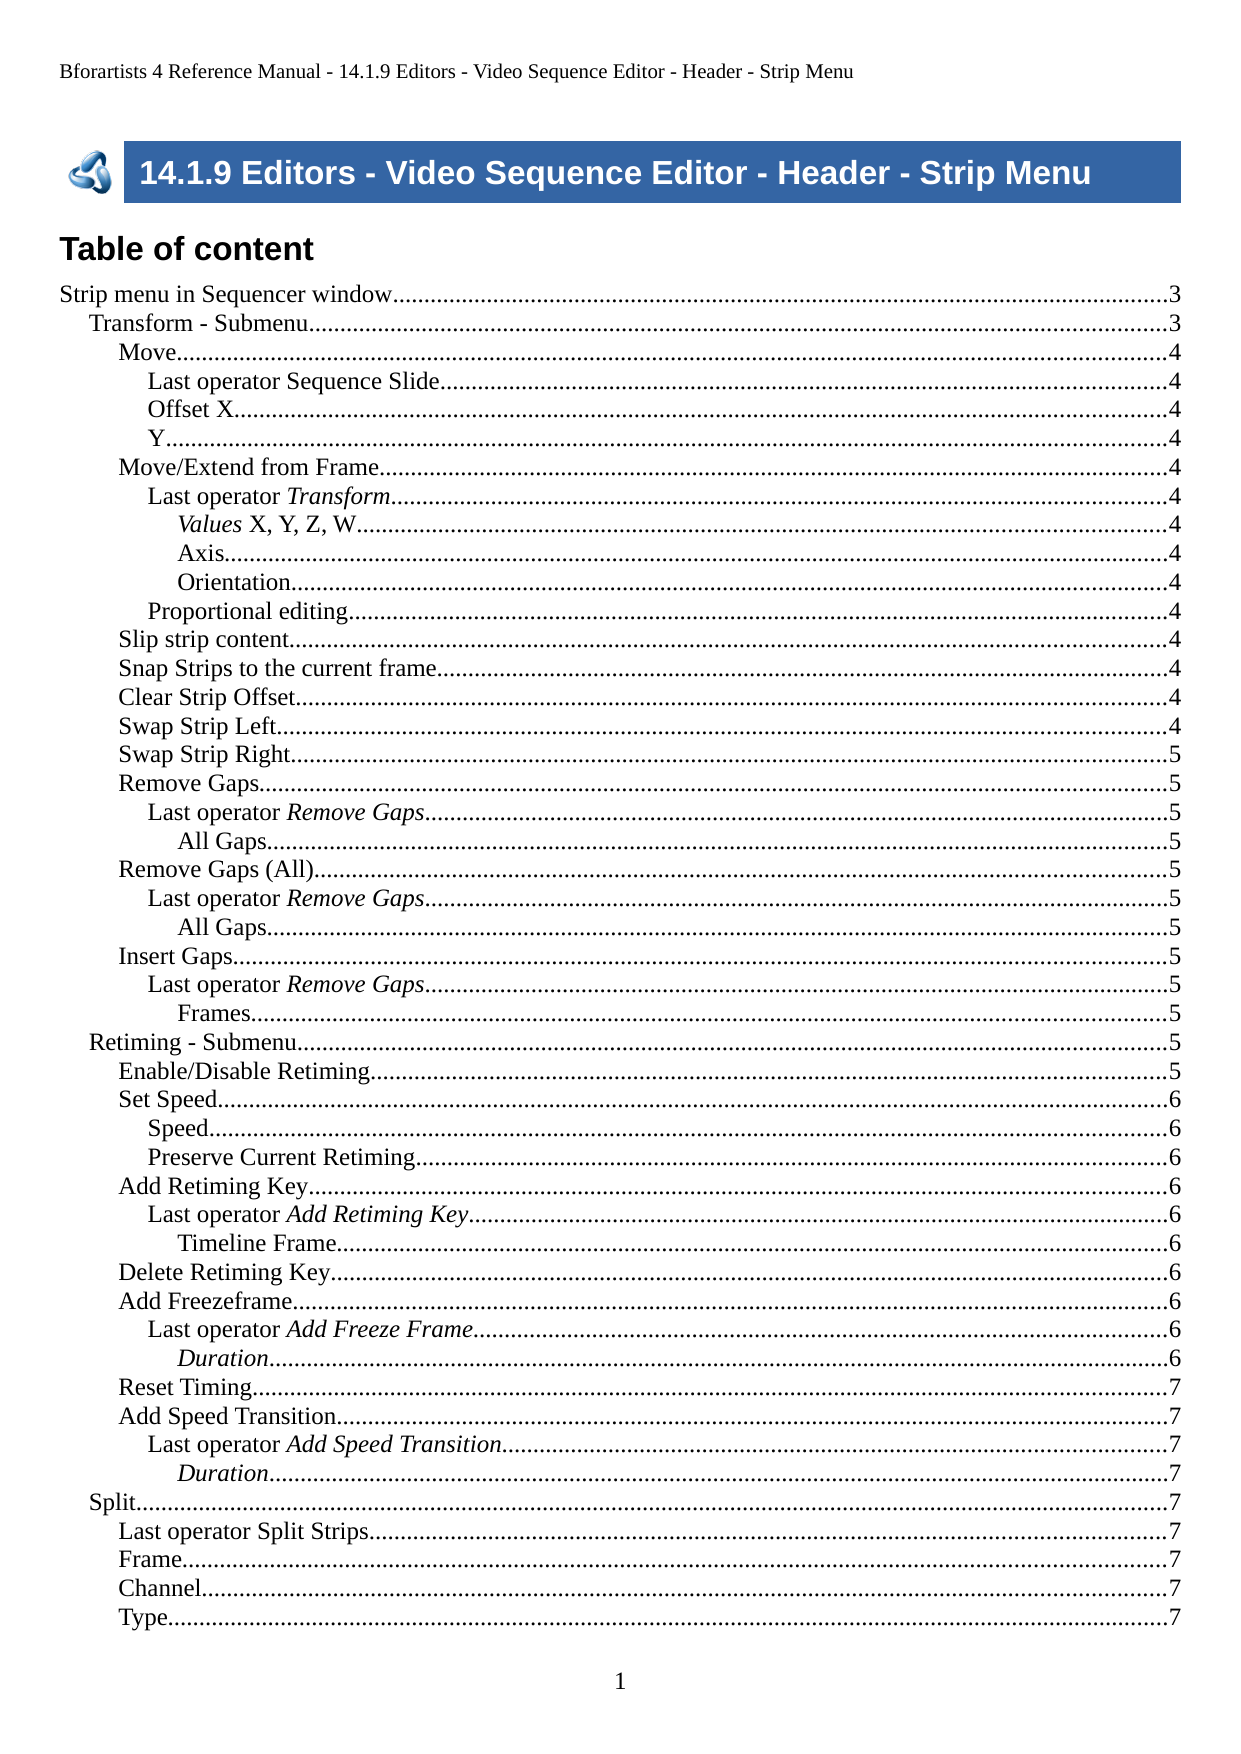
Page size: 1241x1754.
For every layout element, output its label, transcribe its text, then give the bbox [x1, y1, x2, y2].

text Frame 7 [118, 1544, 1181, 1573]
text Values X, Y, Z, W 4 [177, 509, 1181, 538]
text Axis 4 [177, 538, 1181, 567]
text Remove Gaps 5 [118, 768, 1181, 797]
text Timeline Frame 6 [177, 1228, 1181, 1257]
text Type 7 [118, 1602, 1181, 1631]
text Slip strip content 4 [118, 624, 1181, 653]
text Set Speed 6 [118, 1084, 1181, 1113]
text Preserve Current Retiming 6 [147, 1142, 1181, 1171]
text Offset X 4 [147, 394, 1181, 423]
text Last operator Add Retiming Key 6 [147, 1199, 1181, 1228]
table_header [59, 141, 124, 203]
text Enable/Disable Retiming 5 [118, 1056, 1181, 1084]
text Add Freezeframe 6 [118, 1286, 1181, 1314]
text Last operator Add Freeze Frame 6 [147, 1314, 1181, 1343]
text Insert Gaps 5 [118, 941, 1181, 969]
text Reset Timing 7 [118, 1372, 1181, 1401]
text Last operator Add Speed Transition 7 [147, 1429, 1181, 1458]
text Last operator Sequence Slide 4 [147, 366, 1181, 394]
text Orientation 4 [177, 567, 1181, 596]
text Frames 5 [177, 998, 1181, 1027]
text Duration 7 [177, 1458, 1181, 1487]
text Last operator Remove Gaps 5 [147, 883, 1181, 912]
text Remove Gaps (All) 5 [118, 854, 1181, 883]
subtitle Table of content [59, 228, 1181, 267]
text Move/Extend from Frame 4 [118, 452, 1181, 481]
text Last operator Remove Gaps 5 [147, 969, 1181, 998]
text Swap Strip Right 5 [118, 739, 1181, 768]
text All Gaps 5 [177, 912, 1181, 941]
text Swap Strip Left 4 [118, 711, 1181, 739]
text Y 4 [147, 423, 1181, 452]
text Last operator Transform 4 [147, 481, 1181, 509]
text Last operator Split Strips 7 [118, 1516, 1181, 1544]
text Snap Strips to the current frame 4 [118, 653, 1181, 682]
text All Gaps 5 [177, 826, 1181, 854]
text Move 4 [118, 337, 1181, 366]
text Delete Retiming Key 6 [118, 1257, 1181, 1286]
text Duration 6 [177, 1343, 1181, 1372]
text Add Retiming Key 6 [118, 1171, 1181, 1199]
text Clear Strip Offset 4 [118, 682, 1181, 711]
text Proportional editing 4 [147, 596, 1181, 624]
text Strip menu in Sequencer window 3 [59, 279, 1181, 308]
text Retiming - Submenu 5 [88, 1027, 1181, 1056]
text Add Speed Transition 7 [118, 1401, 1181, 1429]
text Speed 6 [147, 1113, 1181, 1142]
table_header 14.1.9 Editors - Video Sequence Editor - Header - Strip Menu [124, 141, 1181, 203]
picture [65, 147, 114, 197]
text Last operator Remove Gaps 5 [147, 797, 1181, 826]
text Split 7 [88, 1487, 1181, 1516]
text Transform - Submenu 3 [88, 308, 1181, 337]
text Channel 7 [118, 1573, 1181, 1602]
